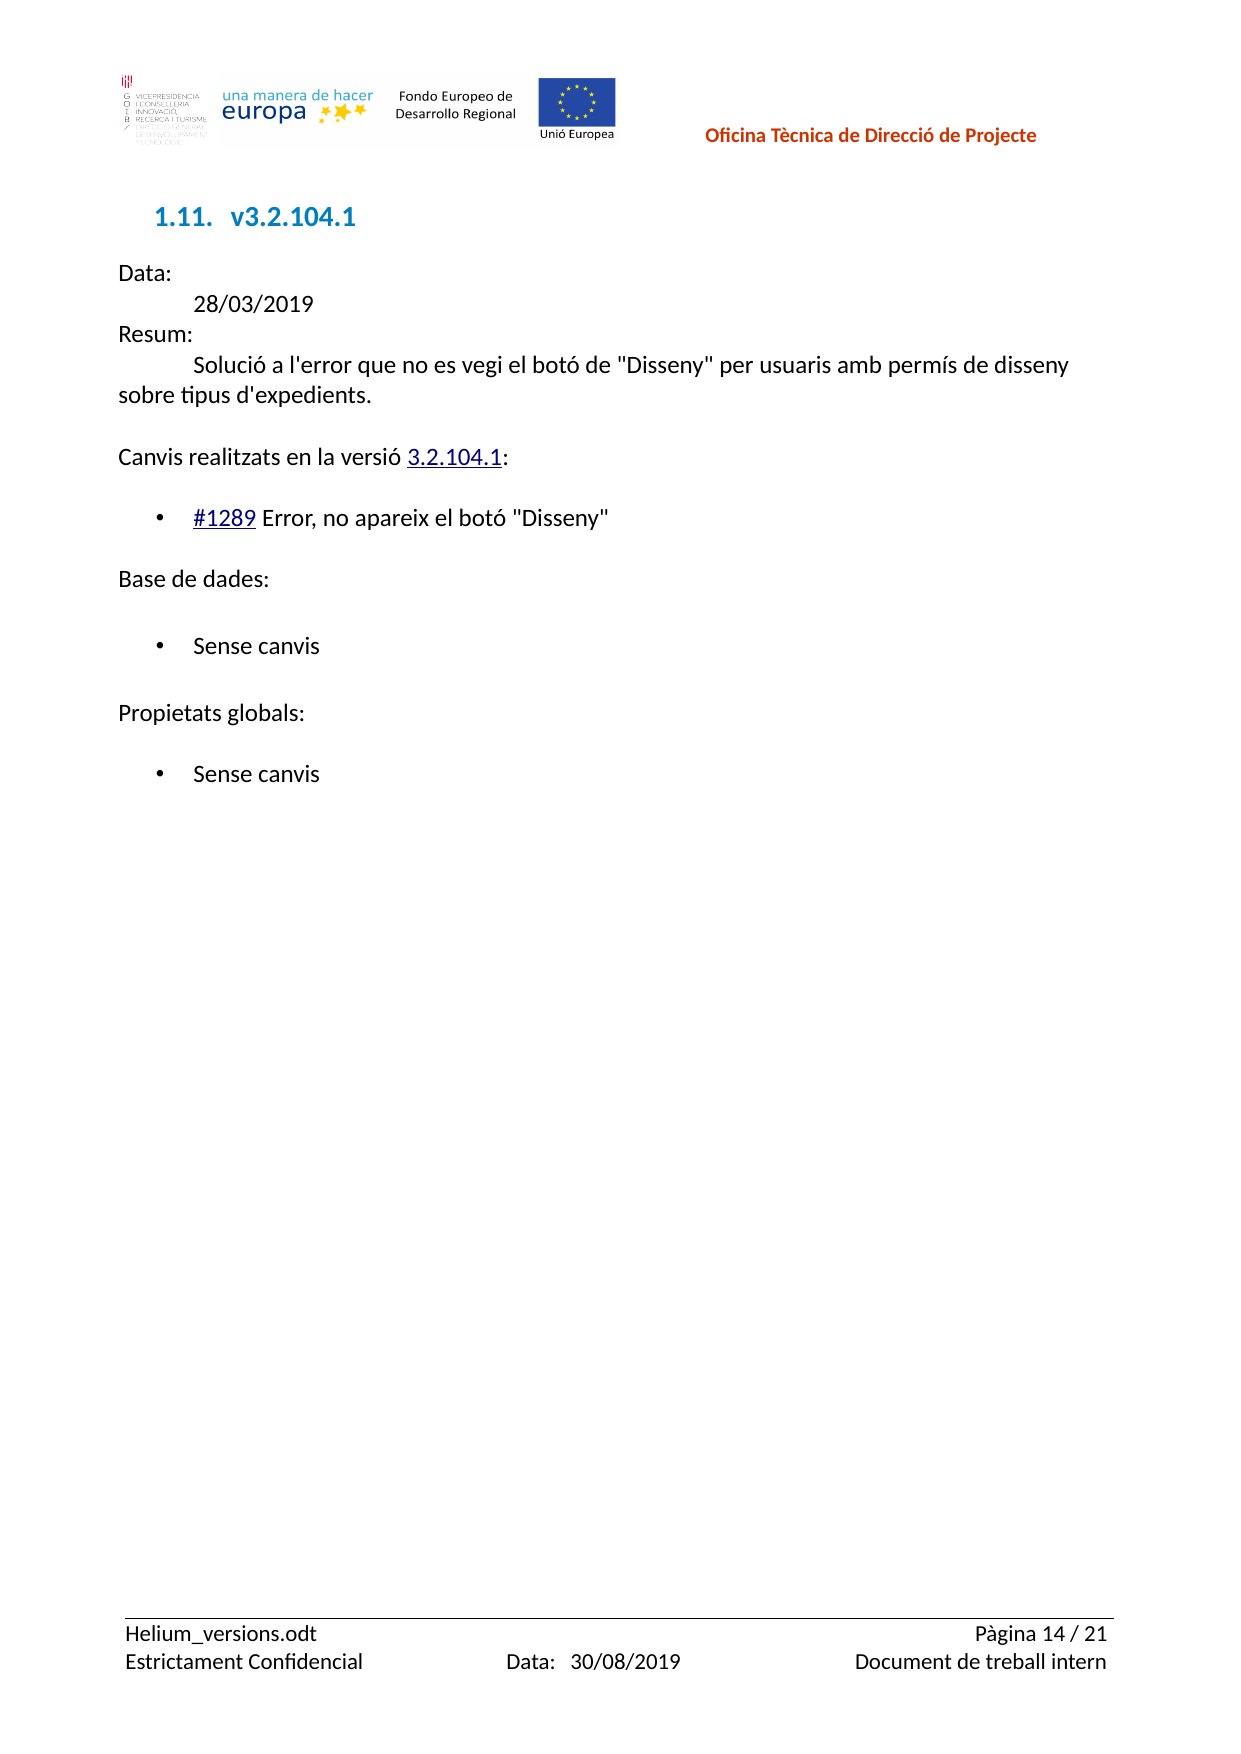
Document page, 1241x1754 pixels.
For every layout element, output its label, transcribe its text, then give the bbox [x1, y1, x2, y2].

list #1289 Error, no apareix el botó "Disseny" [156, 502, 1122, 532]
picture [219, 73, 621, 147]
text Propietats globals: [118, 697, 1122, 727]
text Data: [118, 258, 1122, 288]
text 28/03/2019 [118, 288, 1122, 319]
list Sense canvis [156, 758, 1122, 788]
text Solució a l'error que no es vegi el botó de "Disseny" per usuaris amb permís de disseny sobre tipus d'expedients. [118, 349, 1122, 410]
picture [118, 73, 213, 147]
subtitle v3.2.104.1 [153, 198, 1122, 234]
text Base de dades: [118, 563, 1122, 593]
text Canvis realitzats en la versió 3.2.104.1: [118, 441, 1122, 471]
text Resum: [118, 319, 1122, 349]
list Sense canvis [156, 630, 1122, 660]
